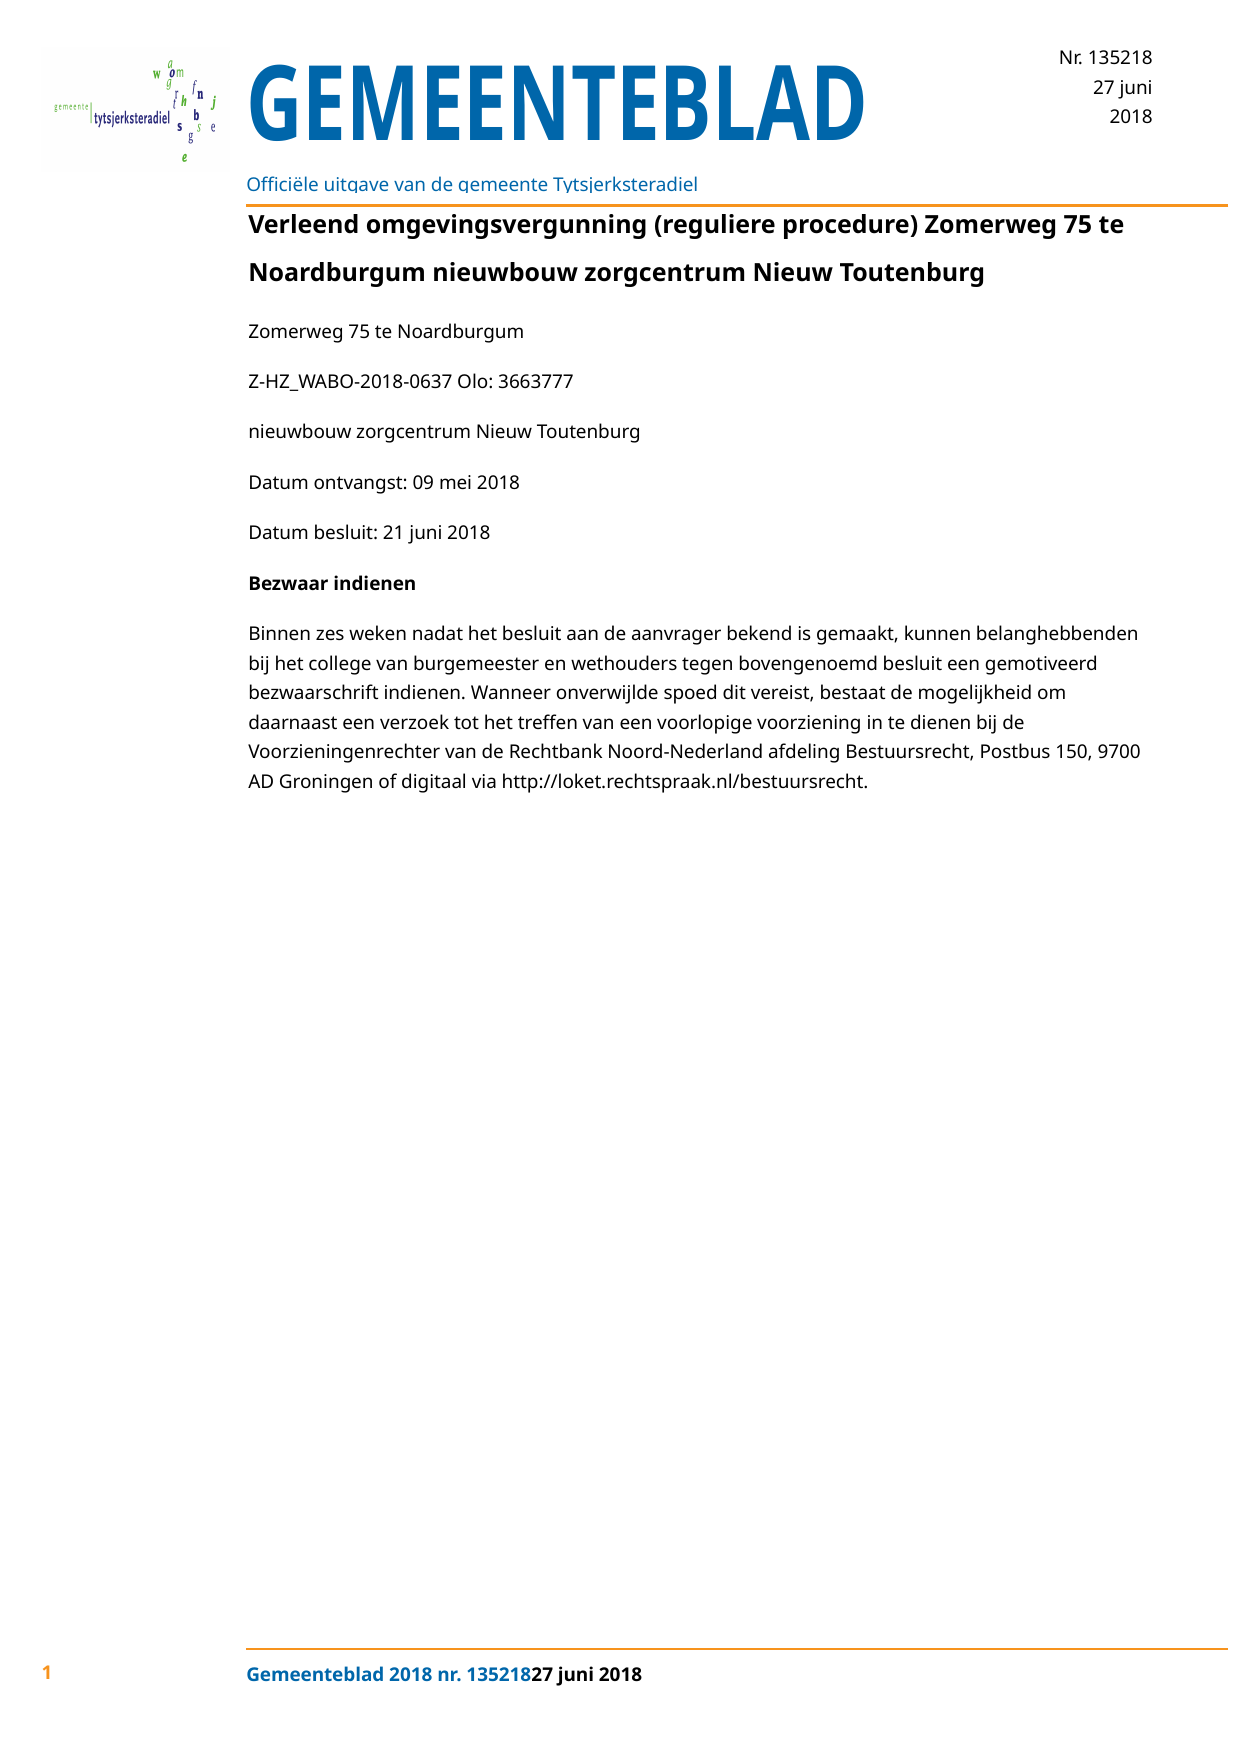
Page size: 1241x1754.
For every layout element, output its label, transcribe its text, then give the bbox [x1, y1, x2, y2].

text Z-HZ_WABO-2018-0637 Olo: 3663777 [248, 368, 1152, 394]
text nieuwbouw zorgcentrum Nieuw Toutenburg [248, 419, 1152, 444]
text Verleend omgevingsvergunning (reguliere procedure) Zomerweg 75 te Noardburgum nieuwbouw zorgcentrum Nieuw Toutenburg [248, 207, 1152, 288]
text Binnen zes weken nadat het besluit aan de aanvrager bekend is gemaakt, kunnen belanghebbenden bij het college van burgemeester en wethouders tegen bovengenoemd besluit een gemotiveerd bezwaarschrift indienen. Wanneer onverwijlde spoed dit vereist, bestaat de mogelijkheid om daarnaast een verzoek tot het treffen van een voorlopige voorziening in te dienen bij de Voorzieningenrechter van de Rechtbank Noord-Nederland afdeling Bestuursrecht, Postbus 150, 9700 AD Groningen of digitaal via http://loket.rechtspraak.nl/bestuursrecht. [248, 620, 1152, 794]
text Datum ontvangst: 09 mei 2018 [248, 469, 1152, 495]
text Zomerweg 75 te Noardburgum [248, 318, 1152, 344]
text Datum besluit: 21 juni 2018 [248, 519, 1152, 545]
text Bezwaar indienen [248, 570, 1152, 596]
picture [41, 47, 231, 172]
